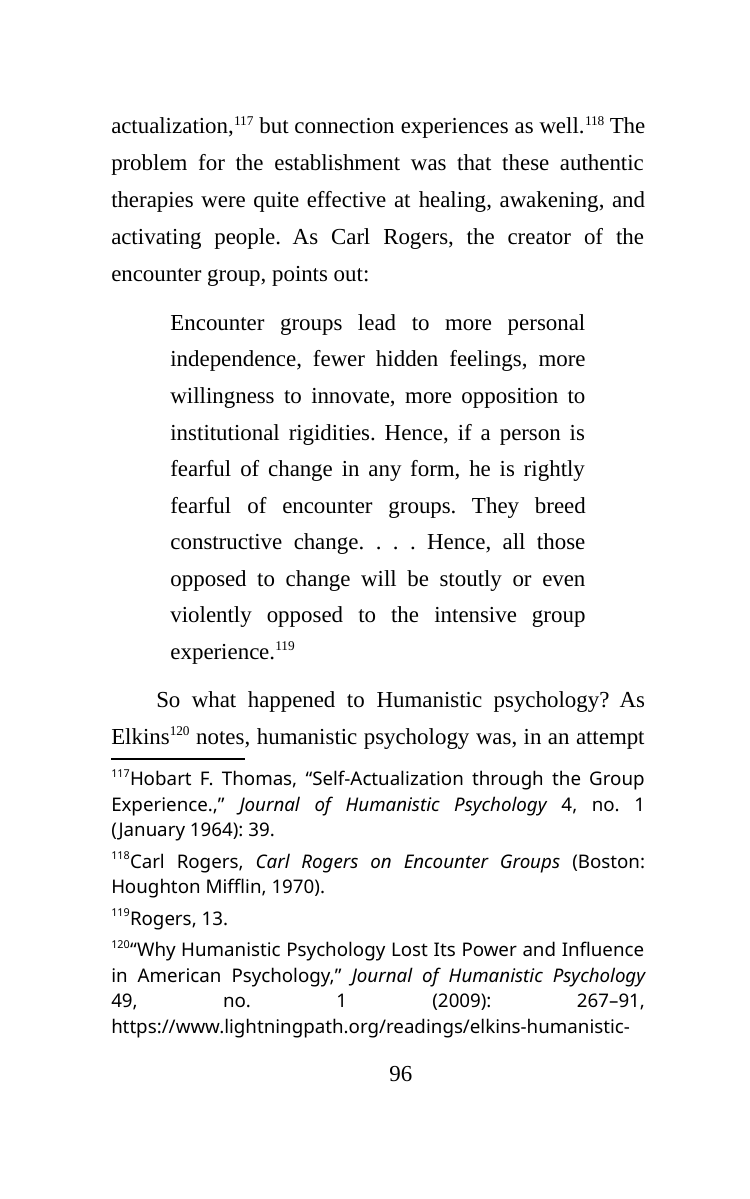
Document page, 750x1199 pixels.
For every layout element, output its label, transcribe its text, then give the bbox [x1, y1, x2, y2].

text “Why Humanistic Psychology Lost Its Power and Influence in American Psychology,” Journal of Humanistic Psychology 49, no. 1 (2009): 267–91, https://www.lightningpath.org/readings/elkins-humanistic- [111, 937, 645, 1039]
text Carl Rogers, Carl Rogers on Encounter Groups (Boston: Houghton Mifflin, 1970). [111, 848, 645, 899]
text Hobart F. Thomas, “Self-Actualization through the Group Experience.,” Journal of Humanistic Psychology 4, no. 1 (January 1964): 39. [111, 765, 645, 842]
text actualization, but connection experiences as well. The problem for the establishment was that these authentic therapies were quite effective at healing, awakening, and activating people. As Carl Rogers, the creator of the encounter group, points out: [111, 112, 645, 286]
text So what happened to Humanistic psychology? As Elkins notes, humanistic psychology was, in an attempt [111, 686, 645, 750]
text Encounter groups lead to more personal independence, fewer hidden feelings, more willingness to innovate, more opposition to institutional rigidities. Hence, if a person is fearful of change in any form, he is rightly fearful of encounter groups. They breed constructive change. . . . Hence, all those opposed to change will be stoutly or even violently opposed to the intensive group experience. [170, 309, 586, 664]
text Rogers, 13. [111, 905, 645, 931]
